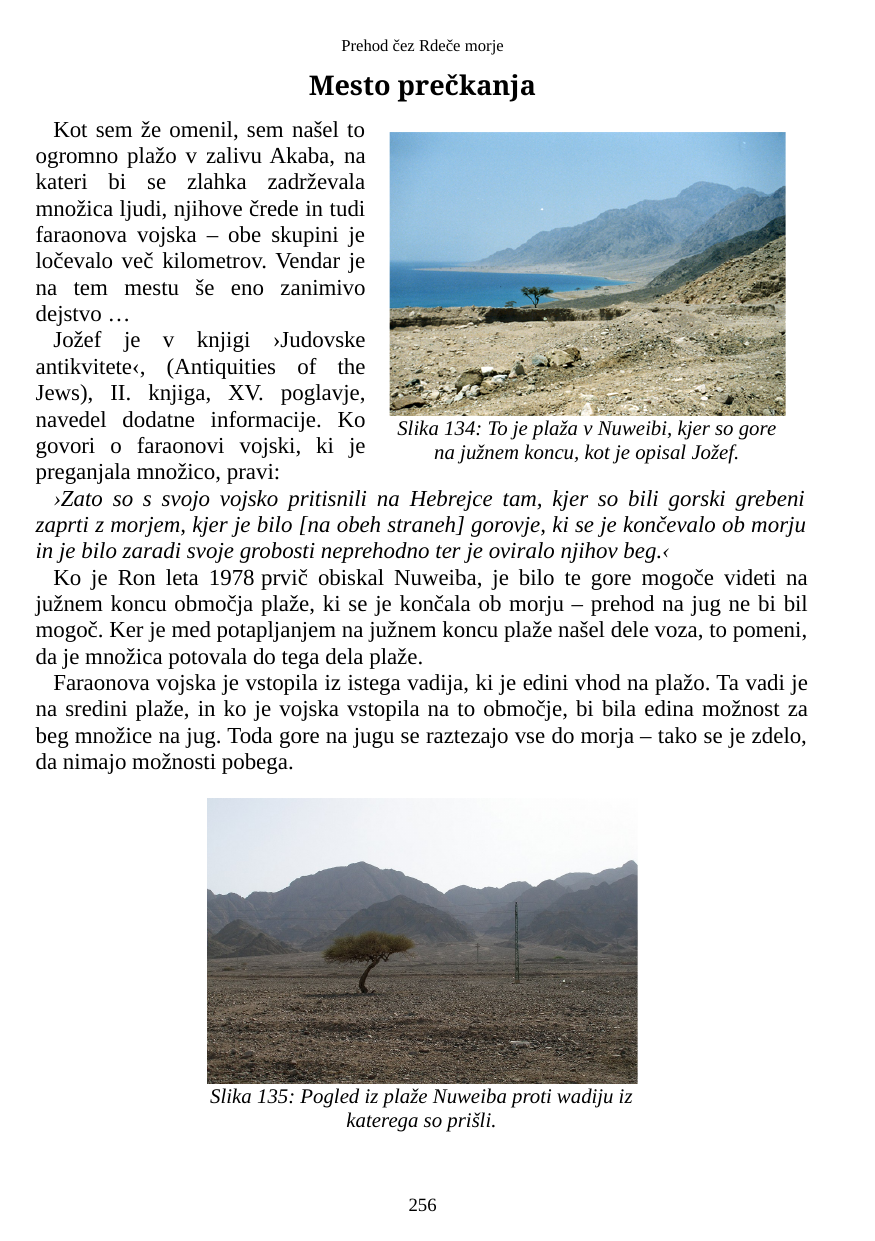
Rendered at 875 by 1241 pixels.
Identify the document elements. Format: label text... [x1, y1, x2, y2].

text Ko je Ron leta 1978 prvič obiskal Nuweiba, je bilo te gore mogoče videti na južnem koncu območja plaže, ki se je končala ob morju – prehod na jug ne bi bil mogoč. Ker je med potapljanjem na južnem koncu plaže našel dele voza, to pomeni, da je množica potovala do tega dela plaže. [35, 564, 809, 669]
text Jožef je v knjigi ›Judovske antikvitete‹, (Antiquities of the Jews), II. knjiga, XV. poglavje, navedel dodatne informacije. Ko govori o faraonovi vojski, ki je preganjala množico, pravi: [35, 327, 809, 485]
subtitle Mesto prečkanja [35, 66, 809, 103]
text Slika 134: To je plaža v Nuweibi, kjer so gore na južnem koncu, kot je opisal Jožef. [389, 416, 786, 464]
picture [207, 798, 638, 1084]
picture [389, 132, 786, 416]
text ›Zato so s svojo vojsko pritisnili na Hebrejce tam, kjer so bili gorski grebeni zaprti z morjem, kjer je bilo [na obeh straneh] gorovje, ki se je končevalo ob morju in je bilo zaradi svoje grobosti neprehodno ter je oviralo njihov beg.‹ [35, 485, 809, 564]
text Slika 135: Pogled iz plaže Nuweiba proti wadiju iz katerega so prišli. [207, 1084, 638, 1132]
text Kot sem že omenil, sem našel to ogromno plažo v zalivu Akaba, na kateri bi se zlahka zadrževala množica ljudi, njihove črede in tudi faraonova vojska – obe skupini je ločevalo več kilometrov. Vendar je na tem mestu še eno zanimivo dejstvo … [35, 116, 809, 327]
text Faraonova vojska je vstopila iz istega vadija, ki je edini vhod na plažo. Ta vadi je na sredini plaže, in ko je vojska vstopila na to območje, bi bila edina možnost za beg množice na jug. Toda gore na jugu se raztezajo vse do morja – tako se je zdelo, da nimajo možnosti pobega. [35, 669, 809, 774]
